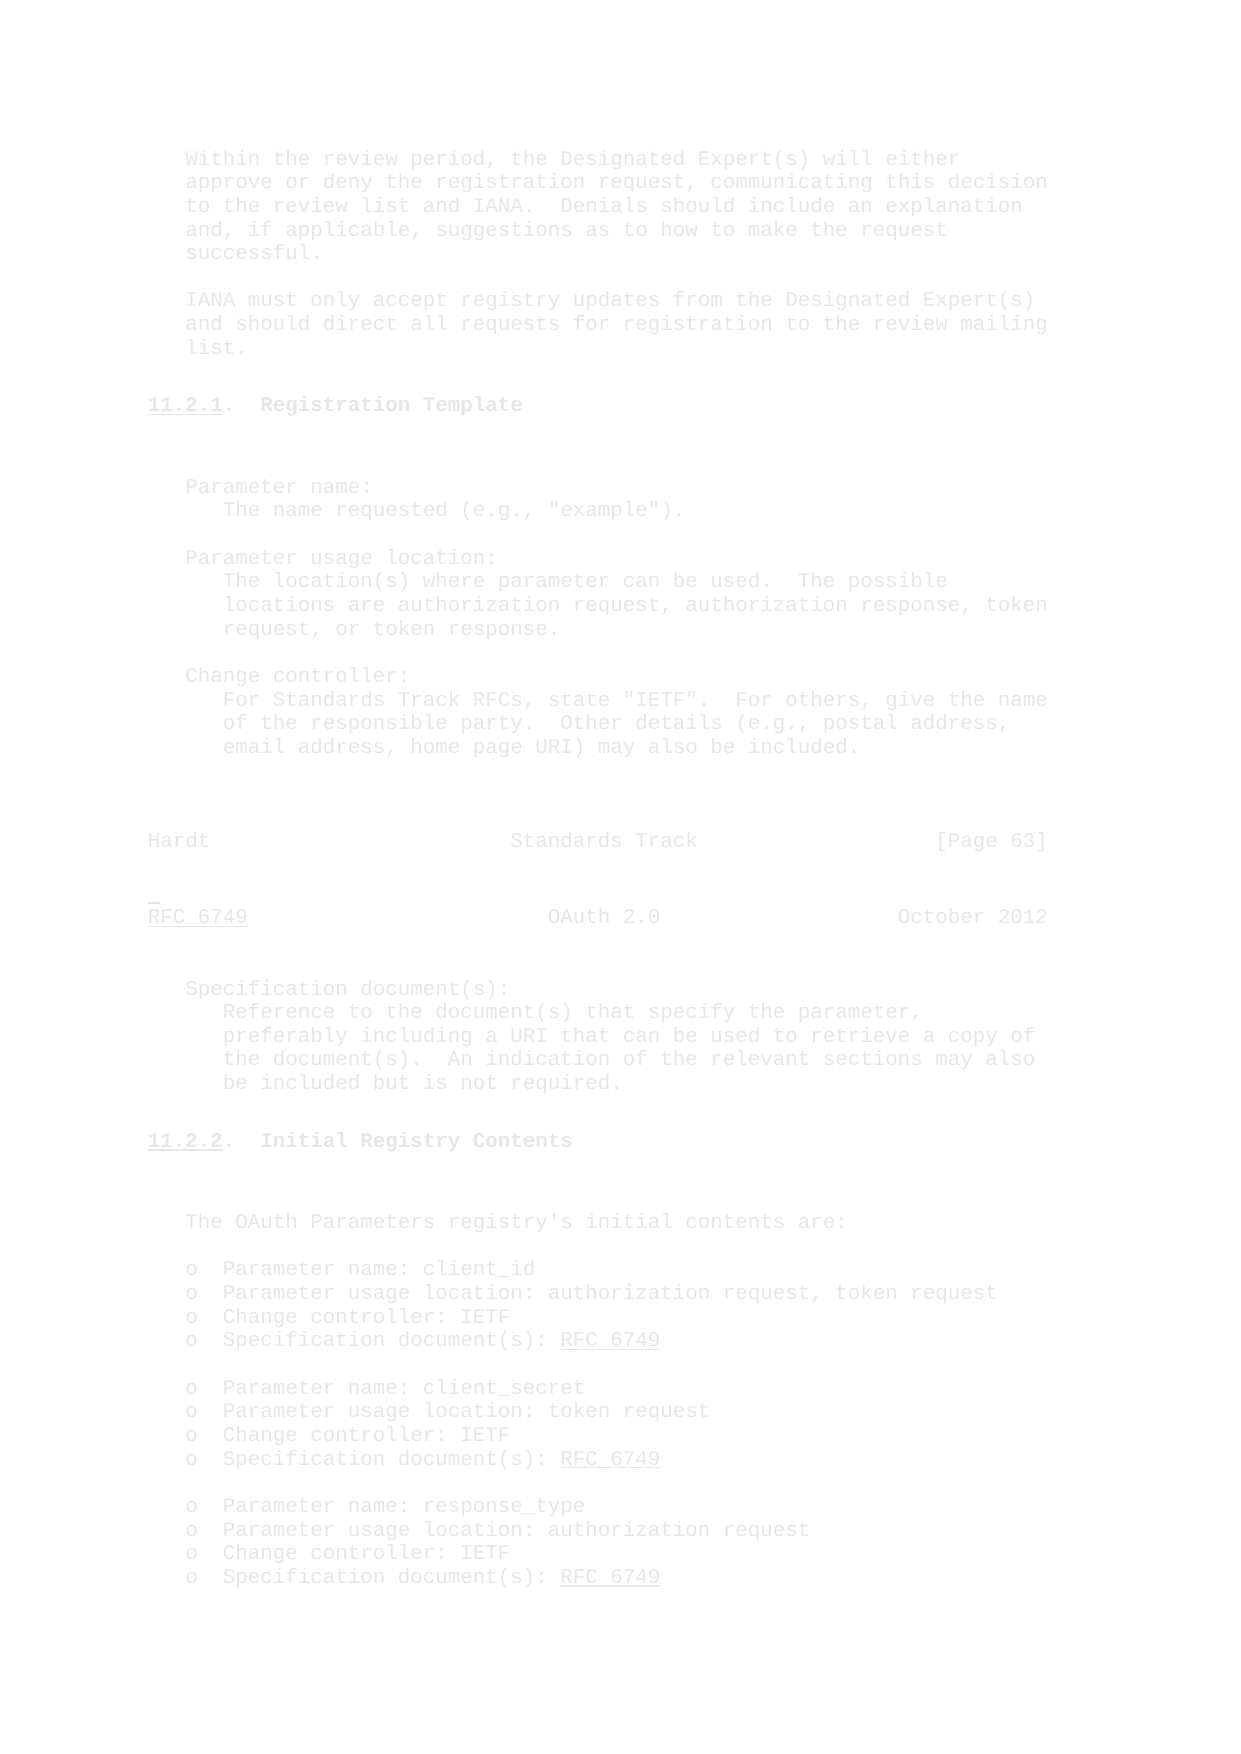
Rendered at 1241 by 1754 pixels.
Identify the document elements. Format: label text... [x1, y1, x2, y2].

text to the review list and IANA. Denials should include an explanation [148, 195, 1093, 218]
text Within the review period, the Designated Expert(s) will either [148, 148, 1093, 171]
text The location(s) where parameter can be used. The possible [148, 570, 1093, 594]
text For Standards Track RFCs, state "IETF". For others, give the name [148, 689, 1093, 712]
text o Parameter usage location: authorization request, token request [148, 1282, 1093, 1306]
text Hardt Standards Track [Page 63] [148, 831, 1093, 854]
text 11.2.1. Registration Template [148, 394, 1093, 418]
text The name requested (e.g., "example"). [148, 499, 1093, 523]
text Reference to the document(s) that specify the parameter, [148, 1001, 1093, 1025]
text the document(s). An indication of the relevant sections may also [148, 1048, 1093, 1072]
text list. [148, 337, 1093, 360]
text and, if applicable, suggestions as to how to make the request [148, 218, 1093, 242]
text o Specification document(s): RFC 6749 [148, 1566, 1093, 1589]
text o Change controller: IETF [148, 1306, 1093, 1329]
text o Change controller: IETF [148, 1542, 1093, 1566]
text The OAuth Parameters registry's initial contents are: [148, 1211, 1093, 1235]
text approve or deny the registration request, communicating this decision [148, 171, 1093, 195]
text Specification document(s): [148, 977, 1093, 1001]
text Parameter usage location: [148, 547, 1093, 570]
text o Specification document(s): RFC 6749 [148, 1448, 1093, 1471]
text successful. [148, 242, 1093, 266]
text email address, home page URI) may also be included. [148, 736, 1093, 759]
text 11.2.2. Initial Registry Contents [148, 1130, 1093, 1153]
text o Parameter usage location: authorization request [148, 1518, 1093, 1542]
text be included but is not required. [148, 1072, 1093, 1096]
text o Parameter name: client_id [148, 1258, 1093, 1282]
text and should direct all requests for registration to the review mailing [148, 313, 1093, 337]
text IANA must only accept registry updates from the Designated Expert(s) [148, 289, 1093, 313]
text o Parameter name: response_type [148, 1495, 1093, 1518]
text RFC 6749 OAuth 2.0 October 2012 [148, 907, 1093, 930]
text Parameter name: [148, 476, 1093, 499]
text o Parameter usage location: token request [148, 1400, 1093, 1424]
text request, or token response. [148, 618, 1093, 641]
text Change controller: [148, 665, 1093, 689]
text locations are authorization request, authorization response, token [148, 594, 1093, 618]
text preferably including a URI that can be used to retrieve a copy of [148, 1025, 1093, 1048]
text o Parameter name: client_secret [148, 1377, 1093, 1400]
text o Change controller: IETF [148, 1424, 1093, 1448]
text o Specification document(s): RFC 6749 [148, 1329, 1093, 1353]
text of the responsible party. Other details (e.g., postal address, [148, 712, 1093, 736]
